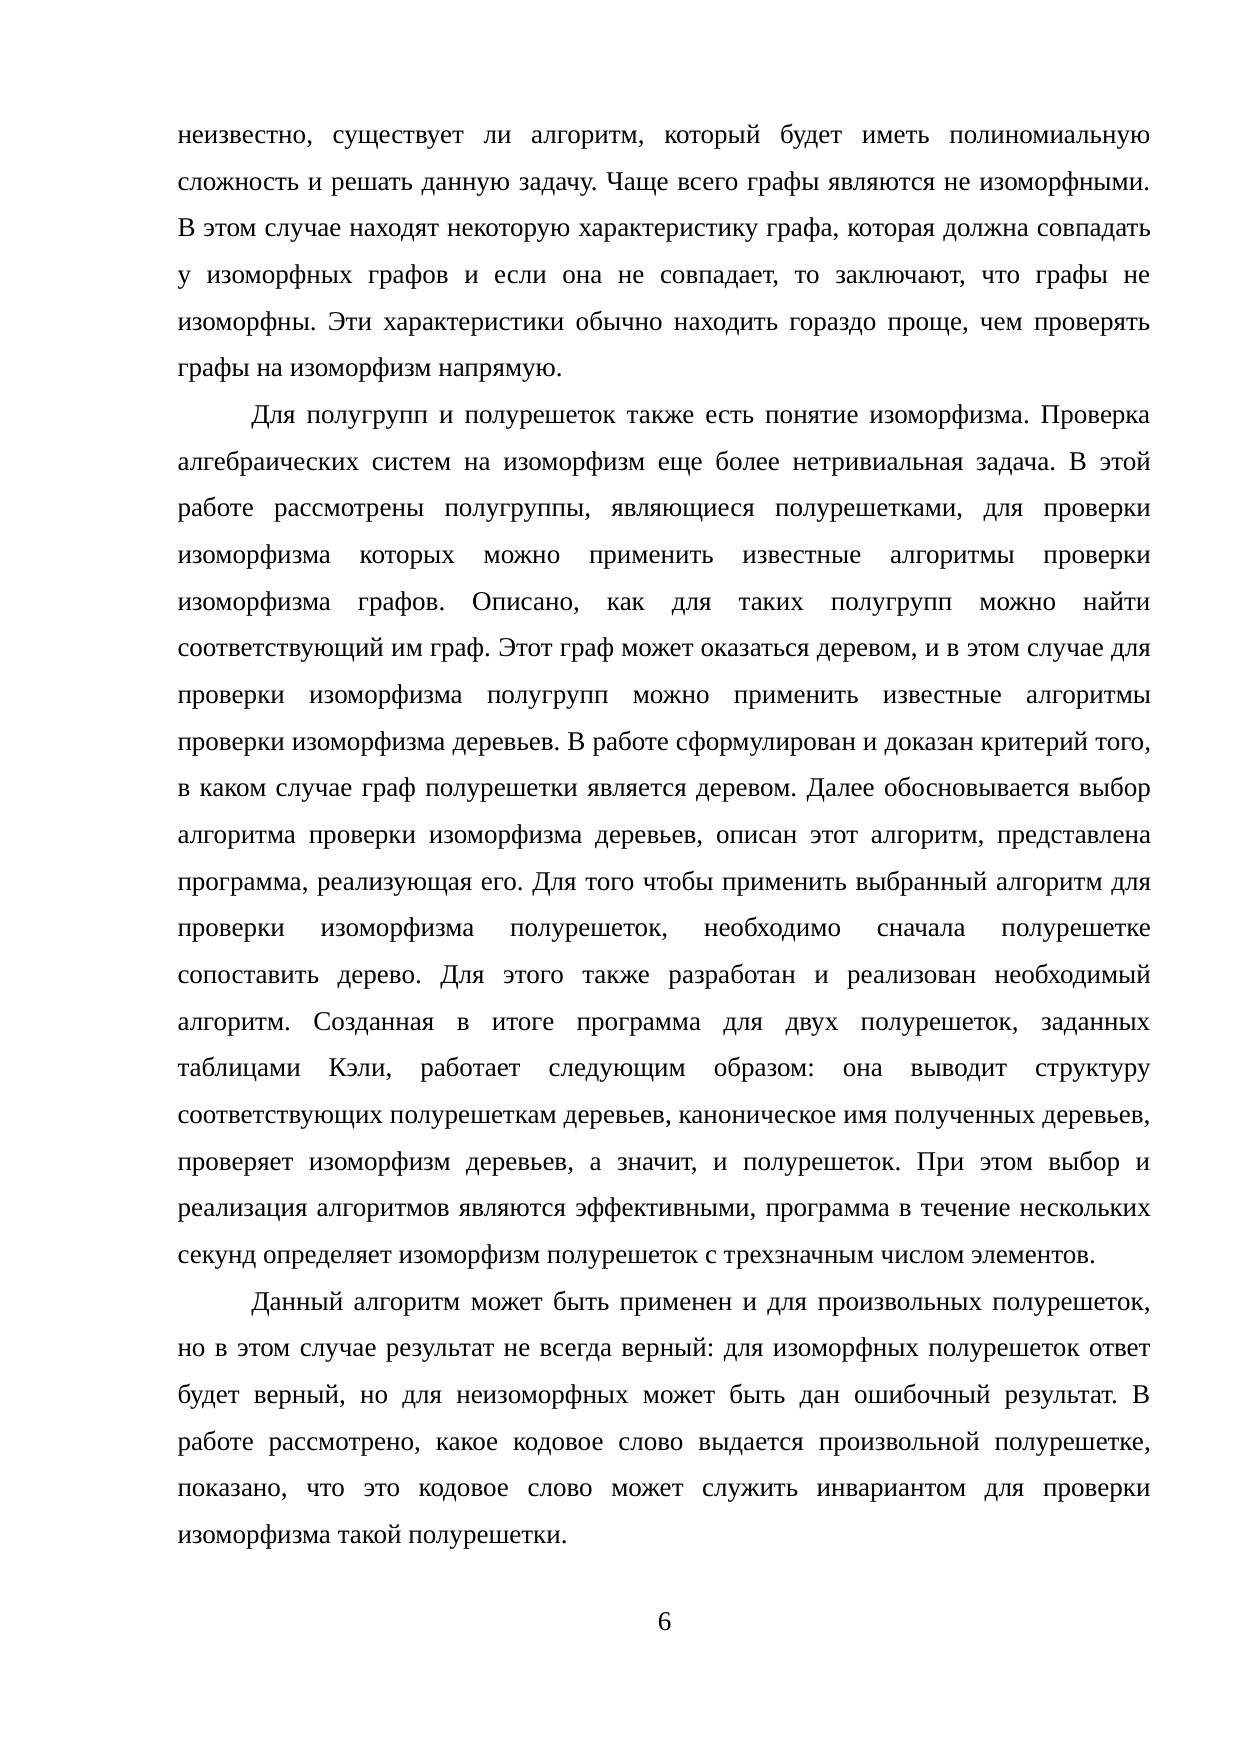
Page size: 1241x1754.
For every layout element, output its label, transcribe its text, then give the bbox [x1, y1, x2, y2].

text Для полугрупп и полурешеток также есть понятие изоморфизма. Проверка алгебраических систем на изоморфизм еще более нетривиальная задача. В этой работе рассмотрены полугруппы, являющиеся полурешетками, для проверки изоморфизма которых можно применить известные алгоритмы проверки изоморфизма графов. Описано, как для таких полугрупп можно найти соответствующий им граф. Этот граф может оказаться деревом, и в этом случае для проверки изоморфизма полугрупп можно применить известные алгоритмы проверки изоморфизма деревьев. В работе сформулирован и доказан критерий того, в каком случае граф полурешетки является деревом. Далее обосновывается выбор алгоритма проверки изоморфизма деревьев, описан этот алгоритм, представлена программа, реализующая его. Для того чтобы применить выбранный алгоритм для проверки изоморфизма полурешеток, необходимо сначала полурешетке сопоставить дерево. Для этого также разработан и реализован необходимый алгоритм. Созданная в итоге программа для двух полурешеток, заданных таблицами Кэли, работает следующим образом: она выводит структуру соответствующих полурешеткам деревьев, каноническое имя полученных деревьев, проверяет изоморфизм деревьев, а значит, и полурешеток. При этом выбор и реализация алгоритмов являются эффективными, программа в течение нескольких секунд определяет изоморфизм полурешеток с трехзначным числом элементов. [177, 398, 1152, 1269]
text неизвестно, существует ли алгоритм, который будет иметь полиномиальную сложность и решать данную задачу. Чаще всего графы являются не изоморфными. В этом случае находят некоторую характеристику графа, которая должна совпадать у изоморфных графов и если она не совпадает, то заключают, что графы не изоморфны. Эти характеристики обычно находить гораздо проще, чем проверять графы на изоморфизм напрямую. [177, 118, 1152, 383]
text Данный алгоритм может быть применен и для произвольных полурешеток, но в этом случае результат не всегда верный: для изоморфных полурешеток ответ будет верный, но для неизоморфных может быть дан ошибочный результат. В работе рассмотрено, какое кодовое слово выдается произвольной полурешетке, показано, что это кодовое слово может служить инвариантом для проверки изоморфизма такой полурешетки. [177, 1285, 1152, 1549]
